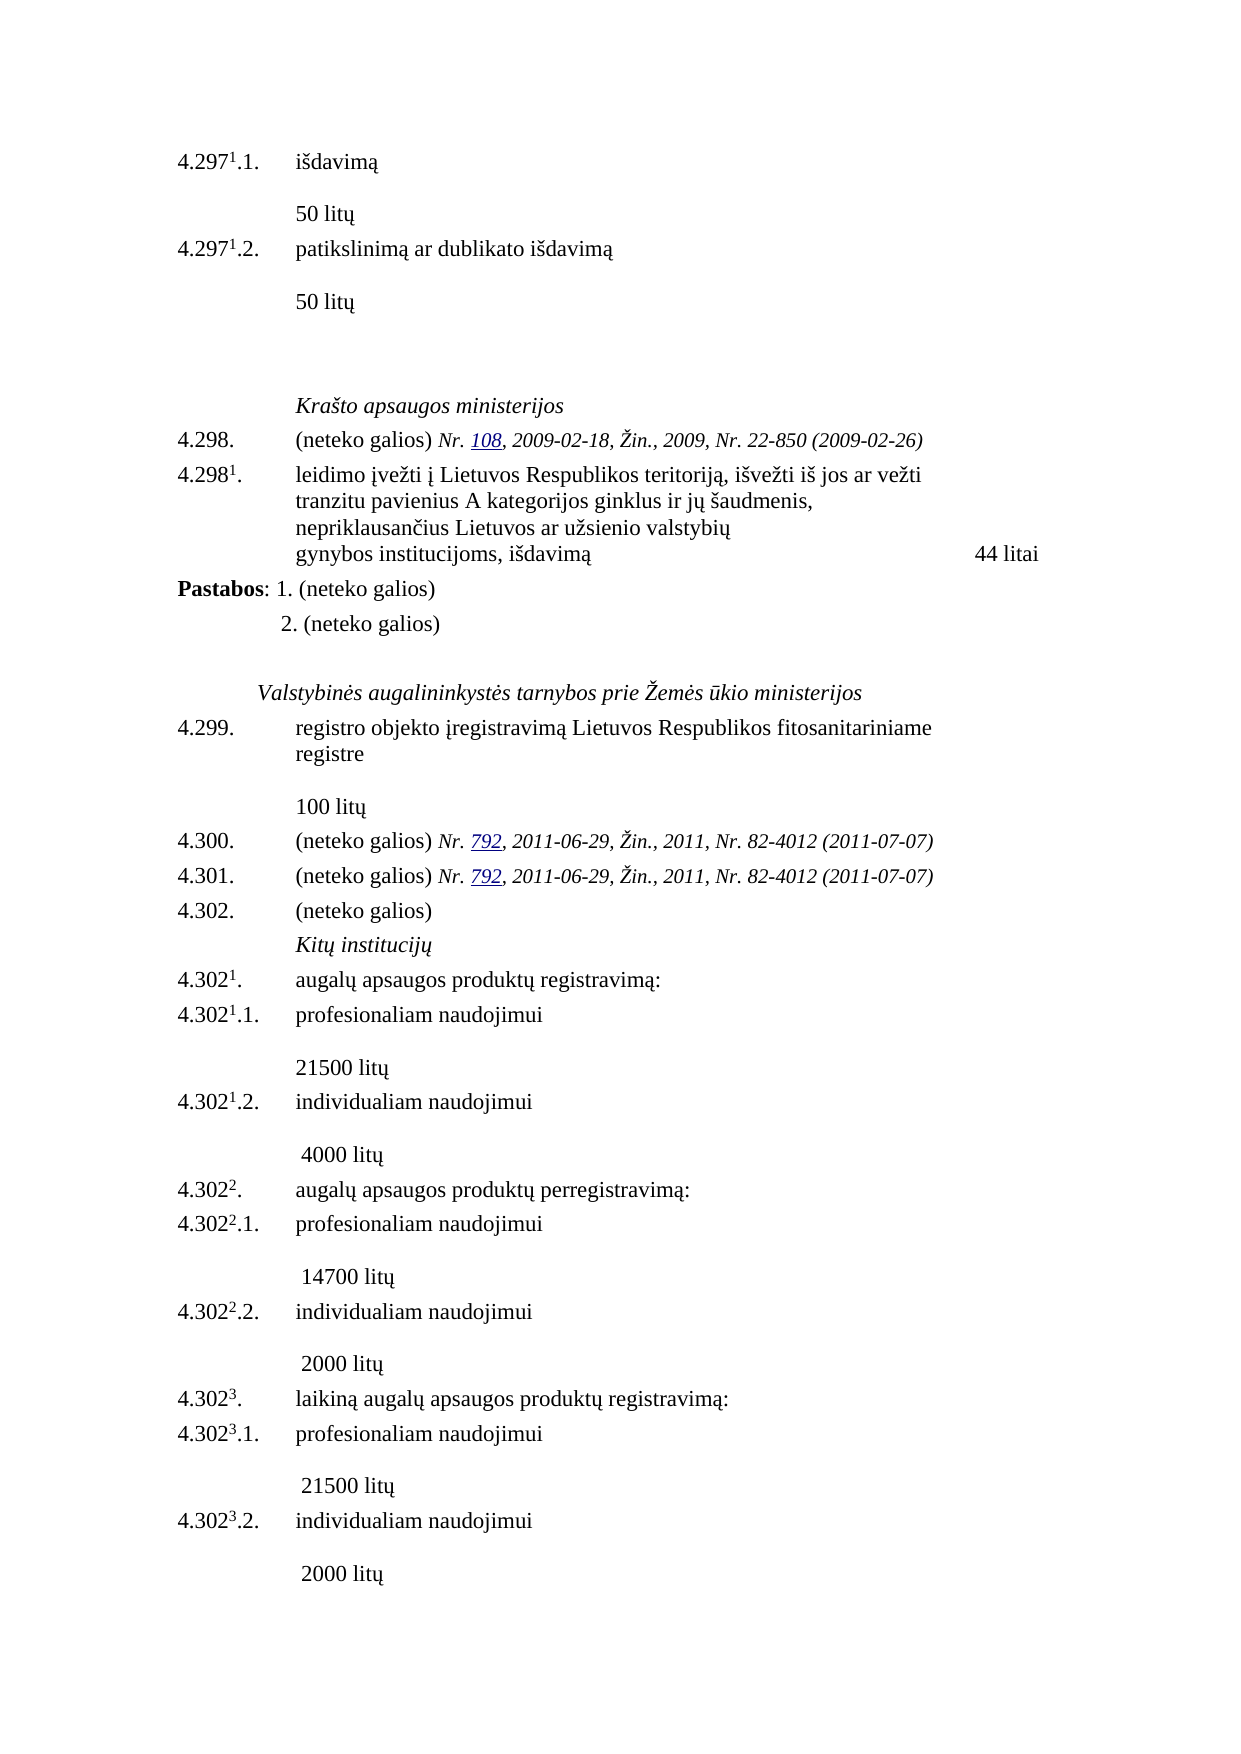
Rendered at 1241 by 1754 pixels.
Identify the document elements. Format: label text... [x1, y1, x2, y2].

text 4.3021.1. profesionaliam naudojimui 21500 litų [177, 1001, 930, 1080]
text 4.3023. laikiną augalų apsaugos produktų registravimą: [177, 1385, 930, 1412]
text Pastabos: 1. (neteko galios) [177, 575, 1122, 601]
text Krašto apsaugos ministerijos [177, 392, 945, 418]
text 4.3021.2. individualiam naudojimui 4000 litų [177, 1088, 930, 1167]
text 4.2971.1. išdavimą 50 litų [177, 148, 930, 227]
text 4.3023.1. profesionaliam naudojimui 21500 litų [177, 1420, 930, 1499]
text Kitų institucijų [177, 932, 945, 958]
text 4.3022. augalų apsaugos produktų perregistravimą: [177, 1176, 930, 1202]
text 4.2981. leidimo įvežti į Lietuvos Respublikos teritoriją, išvežti iš jos ar vežti tranzitu pavienius A kategorijos ginklus ir jų šaudmenis, nepriklausančius Lietuvos ar užsienio valstybių gynybos institucijoms, išdavimą 44 litai [177, 461, 1122, 567]
text Valstybinės augalininkystės tarnybos prie Žemės ūkio ministerijos [177, 679, 945, 705]
text 2. (neteko galios) [177, 610, 1122, 636]
text 4.3021. augalų apsaugos produktų registravimą: [177, 966, 930, 993]
text 4.3022.2. individualiam naudojimui 2000 litų [177, 1298, 930, 1377]
text 4.3023.2. individualiam naudojimui 2000 litų [177, 1507, 930, 1586]
text 4.299. registro objekto įregistravimą Lietuvos Respublikos fitosanitariniame registre 100 litų [177, 714, 945, 819]
text 4.302. (neteko galios) [177, 897, 945, 923]
text 4.298. (neteko galios) Nr. 108, 2009-02-18, Žin., 2009, Nr. 22-850 (2009-02-26) [177, 427, 1122, 453]
text 4.301. (neteko galios) Nr. 792, 2011-06-29, Žin., 2011, Nr. 82-4012 (2011-07-07) [177, 862, 945, 888]
text 4.3022.1. profesionaliam naudojimui 14700 litų [177, 1210, 930, 1289]
text 4.300. (neteko galios) Nr. 792, 2011-06-29, Žin., 2011, Nr. 82-4012 (2011-07-07) [177, 827, 945, 854]
text 4.2971.2. patikslinimą ar dublikato išdavimą 50 litų [177, 235, 930, 314]
